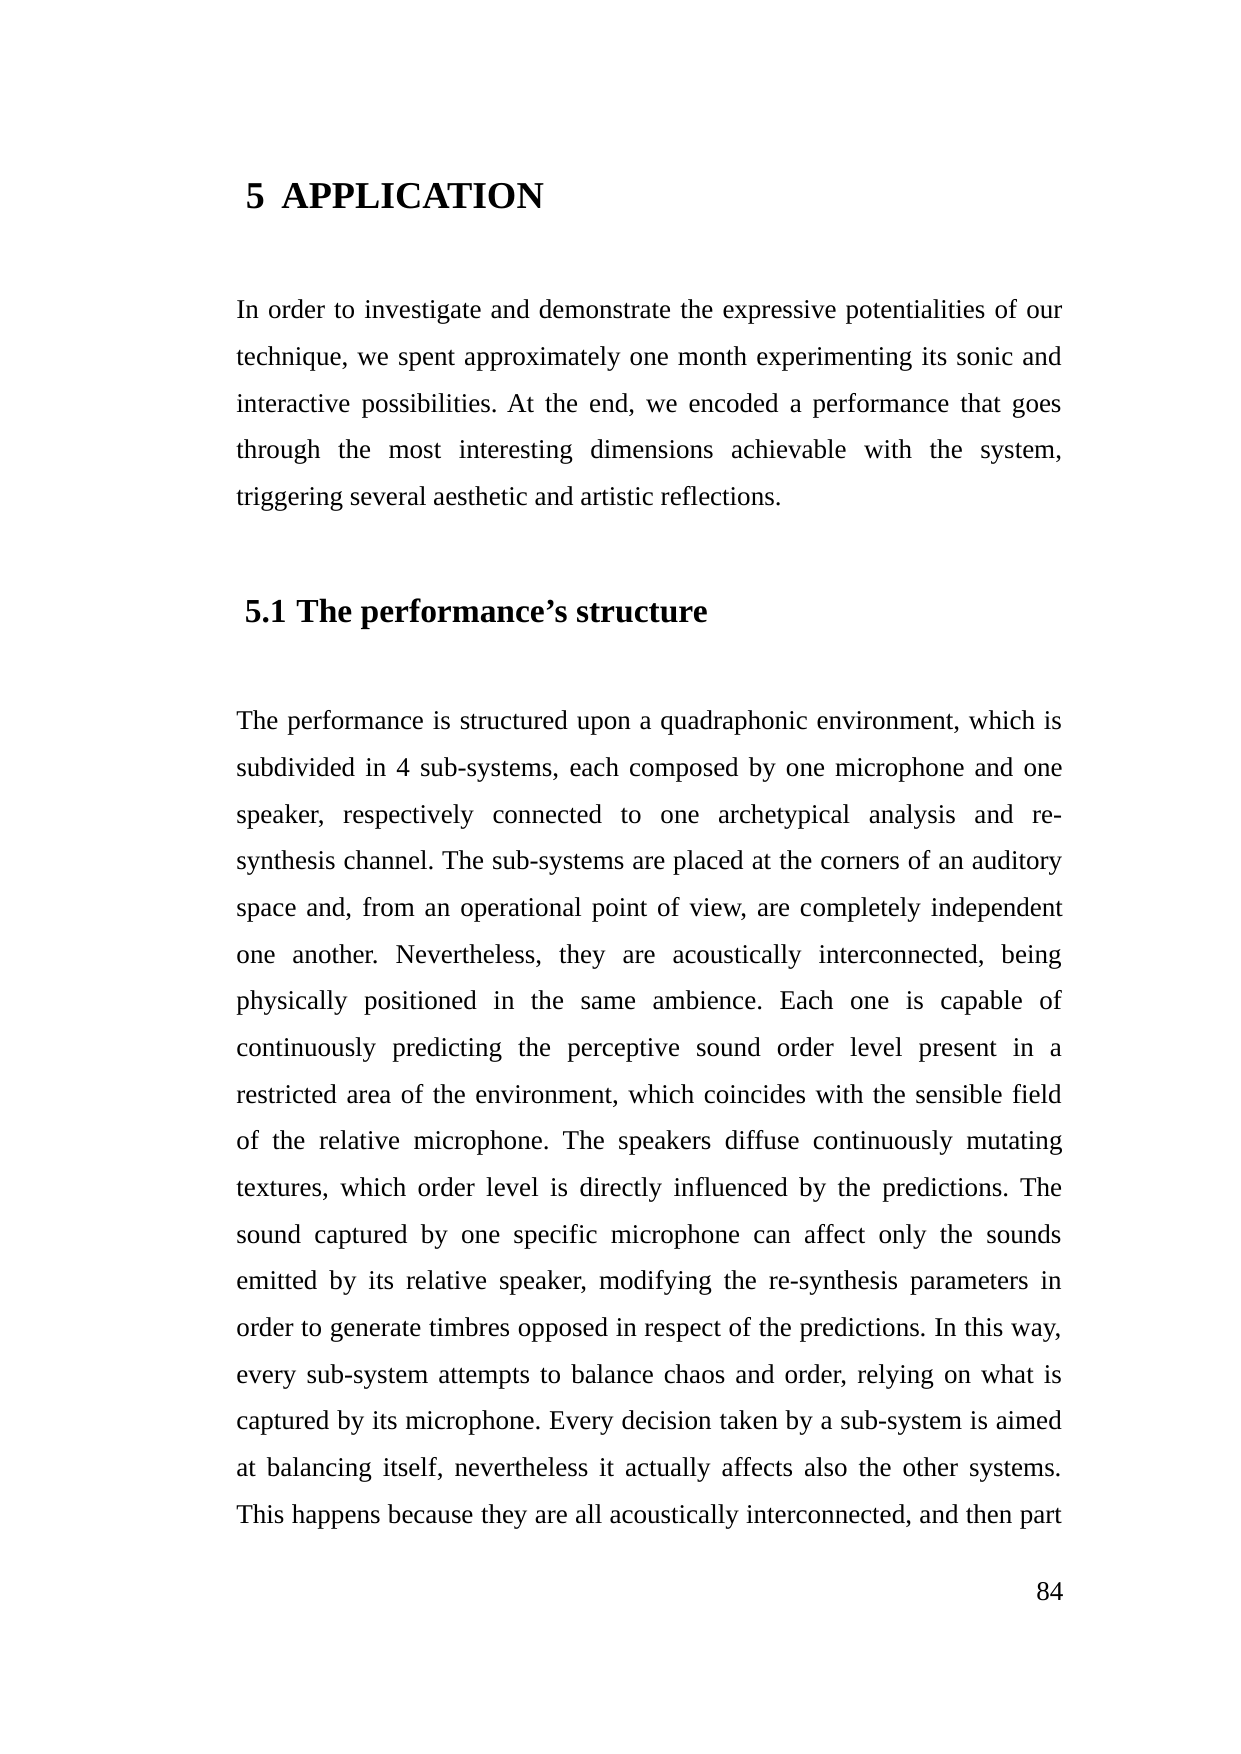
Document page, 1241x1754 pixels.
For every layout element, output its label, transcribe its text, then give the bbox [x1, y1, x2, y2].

text In order to investigate and demonstrate the expressive potentialities of our technique, we spent approximately one month experimenting its sonic and interactive possibilities. At the end, we encoded a performance that goes through the most interesting dimensions achievable with the system, triggering several aesthetic and artistic reflections. [236, 294, 1063, 511]
subtitle The performance’s structure [236, 591, 1063, 629]
subtitle APPLICATION [236, 173, 1063, 216]
text The performance is structured upon a quadraphonic environment, which is subdivided in 4 sub-systems, each composed by one microphone and one speaker, respectively connected to one archetypical analysis and re-synthesis channel. The sub-systems are placed at the corners of an auditory space and, from an operational point of view, are completely independent one another. Nevertheless, they are acoustically interconnected, being physically positioned in the same ambience. Each one is capable of continuously predicting the perceptive sound order level present in a restricted area of the environment, which coincides with the sensible field of the relative microphone. The speakers diffuse continuously mutating textures, which order level is directly influenced by the predictions. The sound captured by one specific microphone can affect only the sounds emitted by its relative speaker, modifying the re-synthesis parameters in order to generate timbres opposed in respect of the predictions. In this way, every sub-system attempts to balance chaos and order, relying on what is captured by its microphone. Every decision taken by a sub-system is aimed at balancing itself, nevertheless it actually affects also the other systems. This happens because they are all acoustically interconnected, and then part [236, 704, 1063, 1529]
